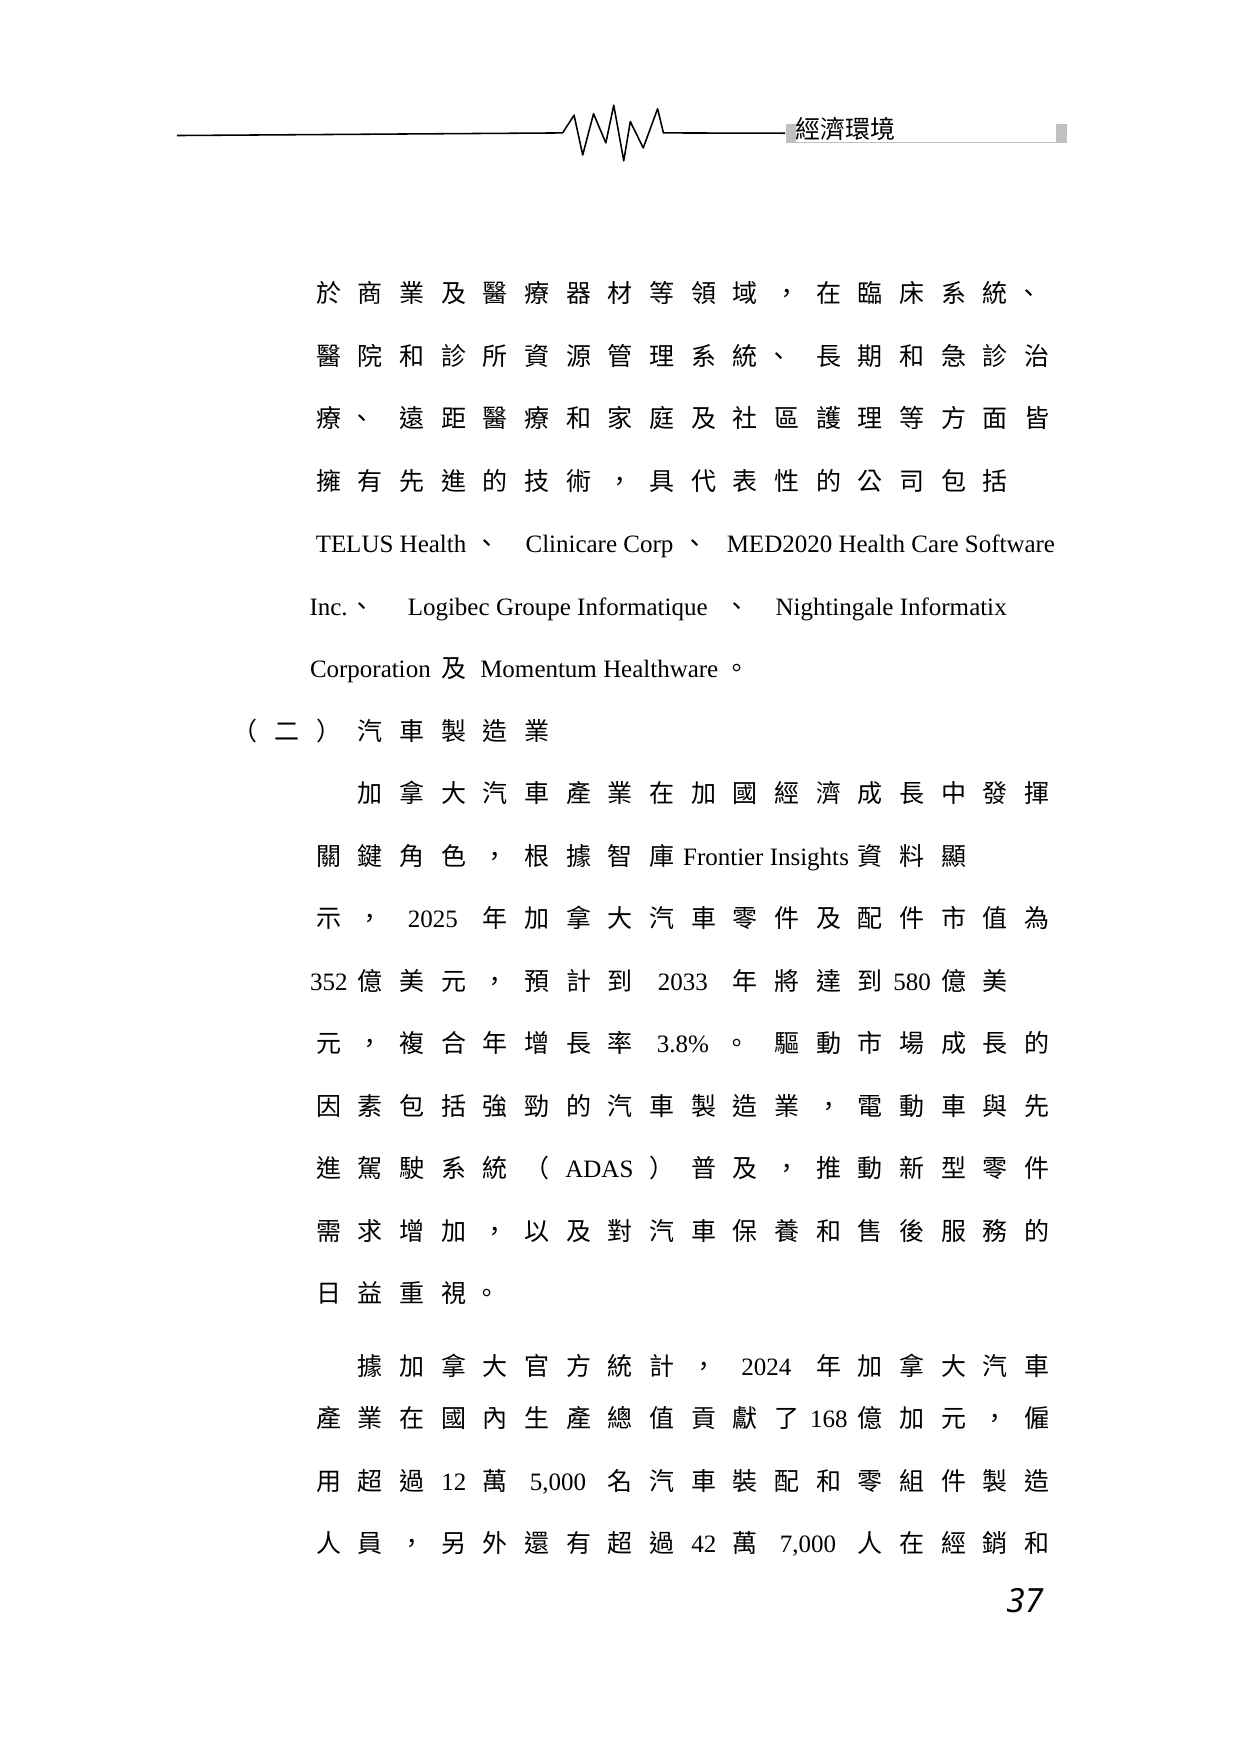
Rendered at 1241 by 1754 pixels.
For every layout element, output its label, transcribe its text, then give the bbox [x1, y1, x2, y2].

text （二）汽車製造業 [207, 688, 1058, 750]
text 加拿大汽車產業在加國經濟成長中發揮關鍵角色，根據智庫Frontier Insights資料顯示，2025年加拿大汽車零件及配件市值為352億美元，預計到2033年將達到580億美元，複合年增長率3.8%。驅動市場成長的因素包括強勁的汽車製造業，電動車與先進駕駛系統（ADAS）普及，推動新型零件需求增加，以及對汽車保養和售後服務的日益重視。 [281, 750, 1058, 1313]
text 據加拿大官方統計，2024年加拿大汽車產業在國內生產總值貢獻了168億加元，僱用超過12萬5,000名汽車裝配和零組件製造人員，另外還有超過42萬7,000人在經銷和 [281, 1313, 1058, 1563]
text 於商業及醫療器材等領域，在臨床系統、醫院和診所資源管理系統、長期和急診治療、遠距醫療和家庭及社區護理等方面皆擁有先進的技術，具代表性的公司包括TELUS Health、Clinicare Corp、MED2020 Health Care Software Inc.、Logibec Groupe Informatique、Nightingale Informatix Corporation及Momentum Healthware。 [281, 250, 1058, 688]
